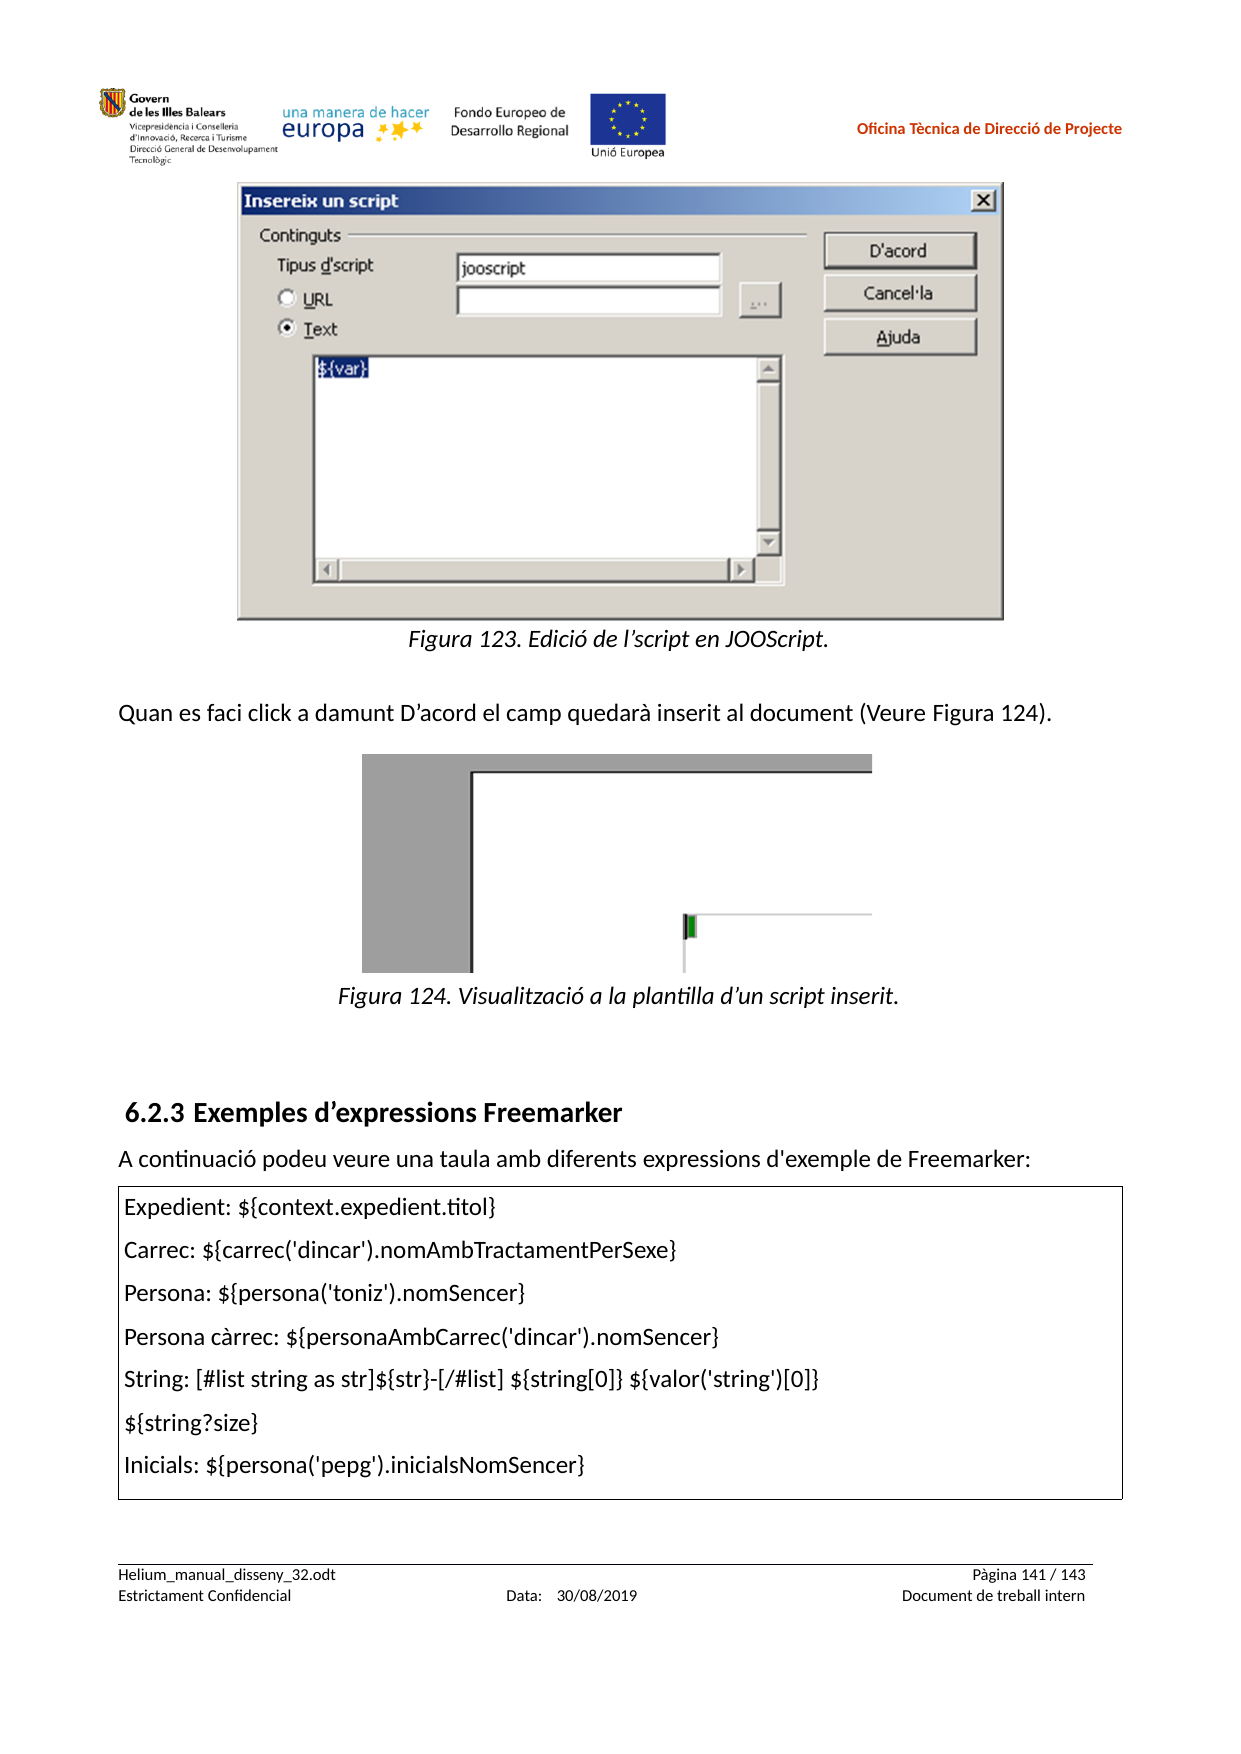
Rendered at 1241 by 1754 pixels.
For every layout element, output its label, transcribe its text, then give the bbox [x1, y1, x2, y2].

text Figura 124. Visualització a la plantilla d’un script inserit. [278, 978, 962, 1010]
table_header Expedient: ${context.expedient.titol} Carrec: ${carrec('dincar').nomAmbTractamentPerSexe} Persona: ${persona('toniz').nomSencer} Persona càrrec: ${personaAmbCarrec('dincar').nomSencer} String: [#list string as str]${str}-[/#list] ${string[0]} ${valor('string')[0]} ${string?size} Inicials: ${persona('pepg').inicialsNomSencer} [119, 1187, 1122, 1498]
text Quan es faci click a damunt D’acord el camp quedarà inserit al document (Veure Figura 124). [118, 697, 1122, 727]
text A continuació podeu veure una taula amb diferents expressions d'exemple de Freemarker: [118, 1143, 1122, 1173]
subtitle Exemples d’expressions Freemarker [118, 1094, 1122, 1130]
picture [99, 87, 668, 166]
picture [360, 752, 880, 980]
text Figura 123. Edició de l’script en JOOScript. [235, 624, 1005, 654]
picture [235, 180, 1005, 624]
